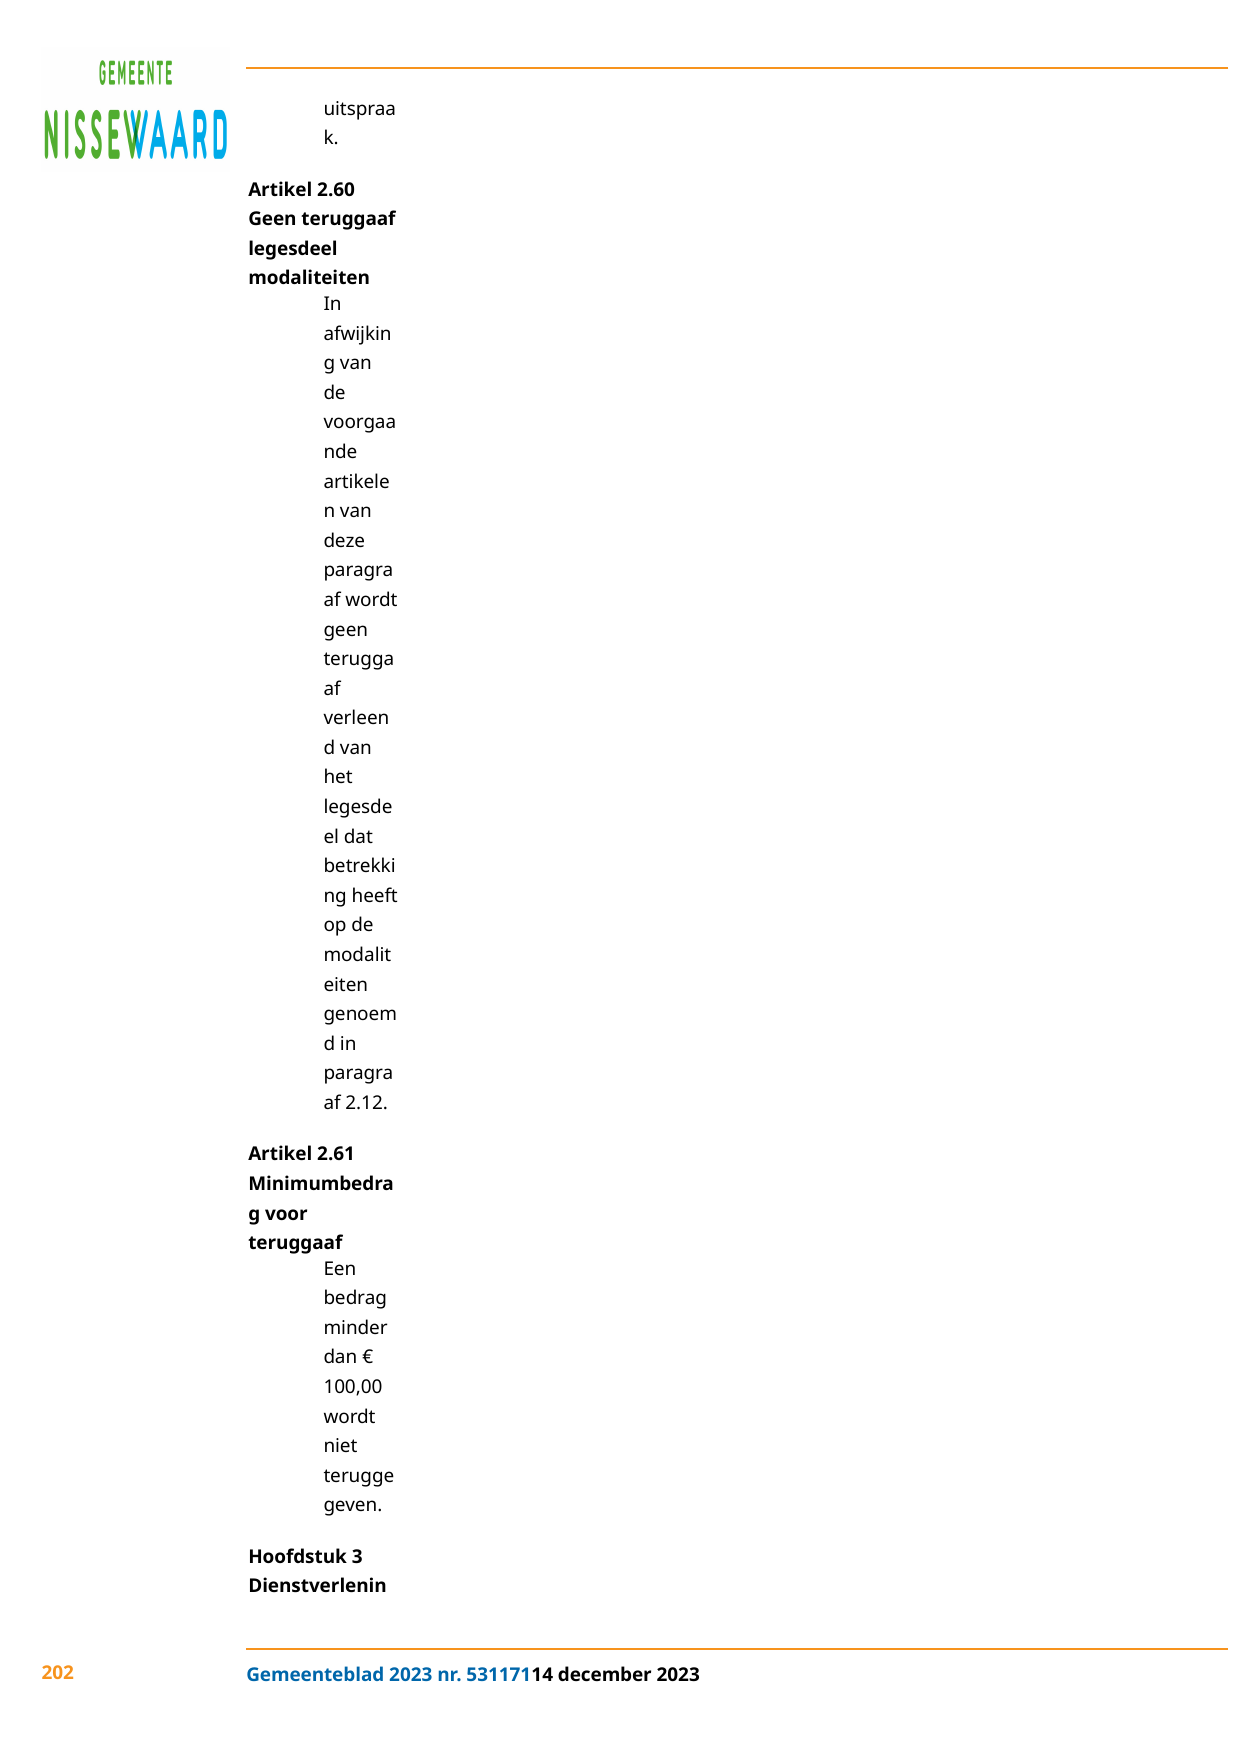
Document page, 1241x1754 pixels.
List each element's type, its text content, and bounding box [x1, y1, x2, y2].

table_cell Artikel 2.61 Minimumbedrag voor teruggaaf [248, 1141, 398, 1255]
table_cell [399, 1115, 474, 1141]
table_cell In afwijking van de voorgaande artikelen van deze paragraaf wordt geen teruggaaf verleend van het legesdeel dat betrekking heeft op de modaliteiten genoemd in paragraaf 2.12. [323, 290, 398, 1115]
table_cell [323, 150, 398, 176]
table_cell uitspraak. [323, 95, 398, 150]
table_cell [399, 176, 474, 290]
table_cell [323, 1518, 398, 1543]
table_cell [399, 150, 474, 176]
table_cell [248, 290, 323, 1115]
table_cell Hoofdstuk 3 Dienstverlenin [248, 1543, 398, 1598]
table_cell Artikel 2.60 Geen teruggaaf legesdeel modaliteiten [248, 176, 398, 290]
table_cell [248, 1518, 323, 1543]
table_cell [399, 1543, 474, 1598]
table_cell [399, 1518, 474, 1543]
table_cell [399, 1141, 474, 1255]
table_cell [248, 150, 323, 176]
picture [41, 47, 231, 172]
table_cell [399, 95, 474, 150]
table_cell [248, 1255, 323, 1517]
table_cell [399, 1255, 474, 1517]
table_cell Een bedrag minder dan € 100,00 wordt niet teruggegeven. [323, 1255, 398, 1517]
table_cell [248, 95, 323, 150]
table_cell [323, 1115, 398, 1141]
table_cell [399, 290, 474, 1115]
table_cell [248, 1115, 323, 1141]
